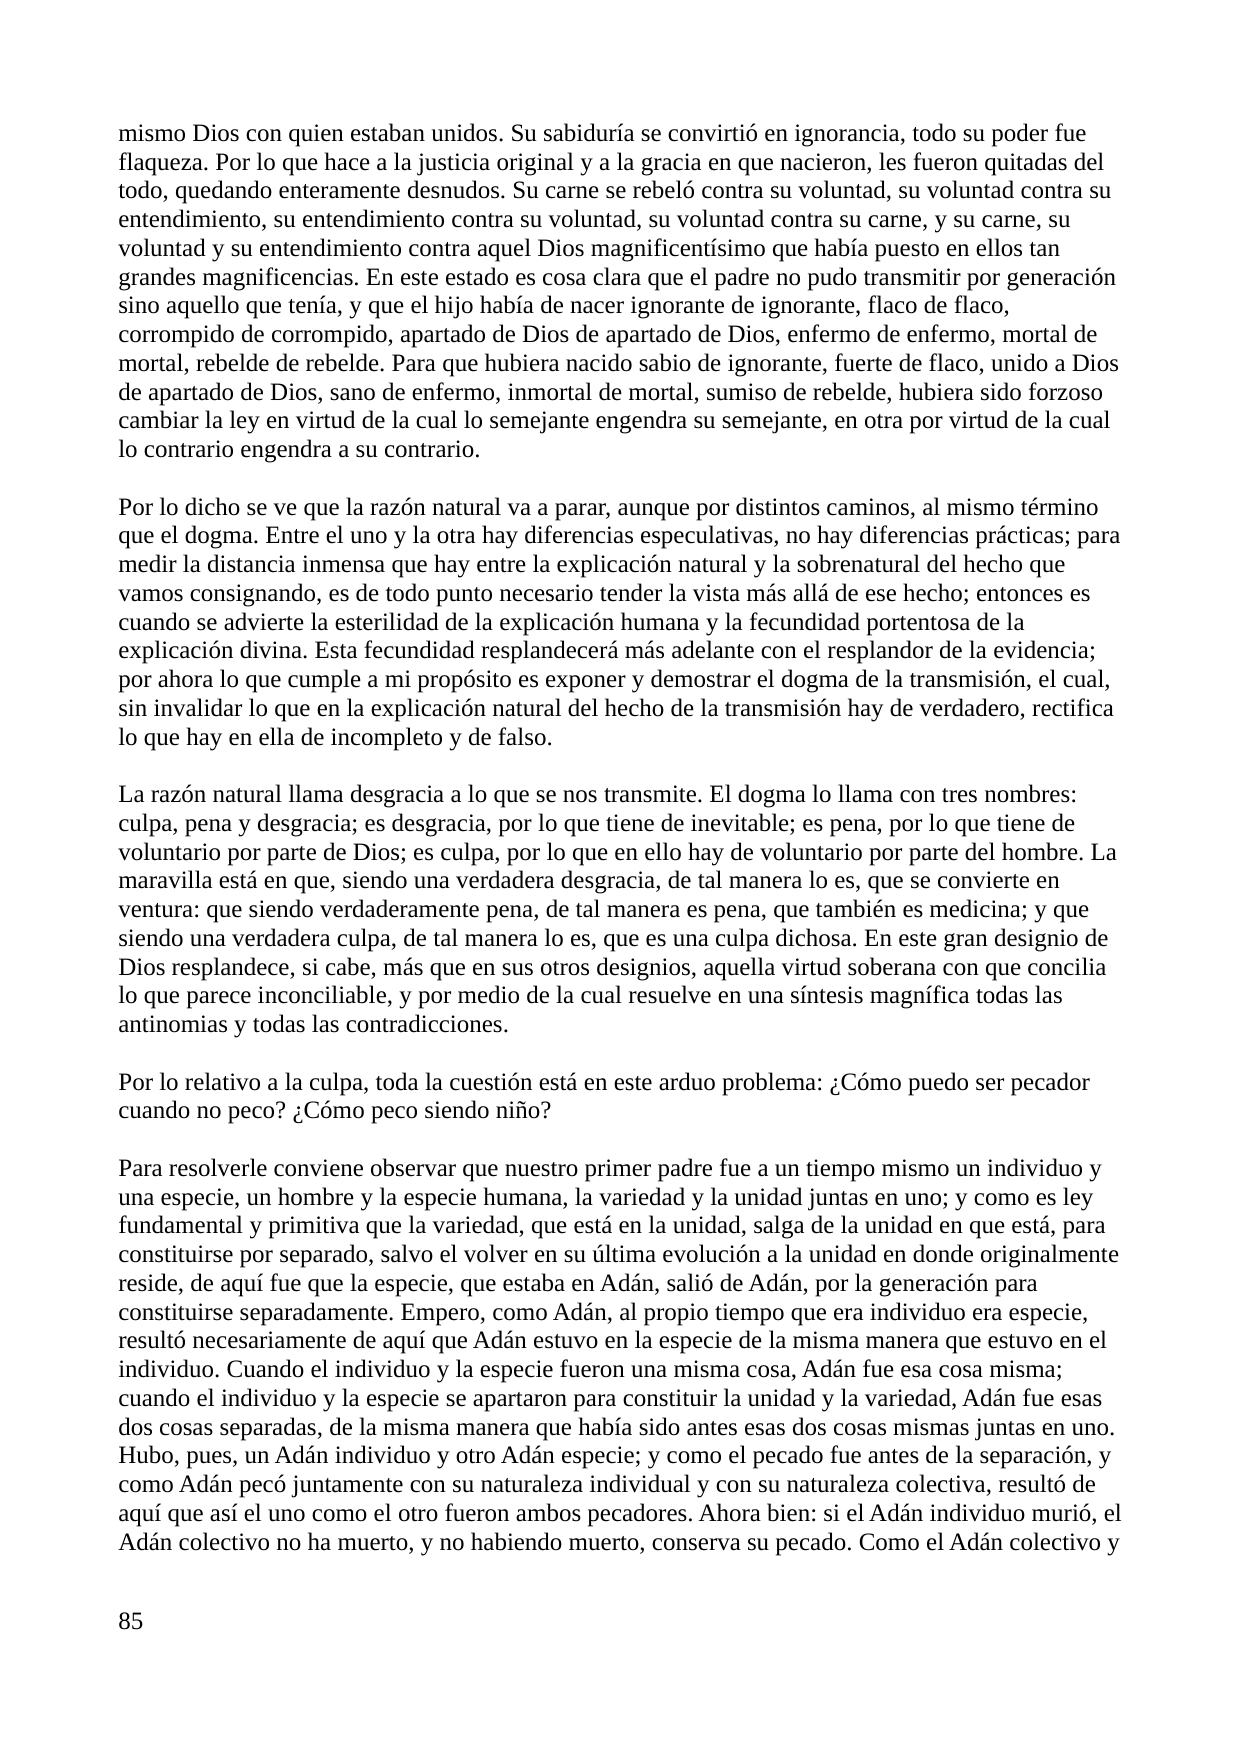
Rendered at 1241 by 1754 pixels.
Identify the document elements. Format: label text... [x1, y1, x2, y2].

text mismo Dios con quien estaban unidos. Su sabiduría se convirtió en ignorancia, todo su poder fue flaqueza. Por lo que hace a la justicia original y a la gracia en que nacieron, les fueron quitadas del todo, quedando enteramente desnudos. Su carne se rebeló contra su voluntad, su voluntad contra su entendimiento, su entendimiento contra su voluntad, su voluntad contra su carne, y su carne, su voluntad y su entendimiento contra aquel Dios magnificentísimo que había puesto en ellos tan grandes magnificencias. En este estado es cosa clara que el padre no pudo transmitir por generación sino aquello que tenía, y que el hijo había de nacer ignorante de ignorante, flaco de flaco, corrompido de corrompido, apartado de Dios de apartado de Dios, enfermo de enfermo, mortal de mortal, rebelde de rebelde. Para que hubiera nacido sabio de ignorante, fuerte de flaco, unido a Dios de apartado de Dios, sano de enfermo, inmortal de mortal, sumiso de rebelde, hubiera sido forzoso cambiar la ley en virtud de la cual lo semejante engendra su semejante, en otra por virtud de la cual lo contrario engendra a su contrario. [118, 118, 1122, 463]
text Por lo relativo a la culpa, toda la cuestión está en este arduo problema: ¿Cómo puedo ser pecador cuando no peco? ¿Cómo peco siendo niño? [118, 1067, 1122, 1124]
text Por lo dicho se ve que la razón natural va a parar, aunque por distintos caminos, al mismo término que el dogma. Entre el uno y la otra hay diferencias especulativas, no hay diferencias prácticas; para medir la distancia inmensa que hay entre la explicación natural y la sobrenatural del hecho que vamos consignando, es de todo punto necesario tender la vista más allá de ese hecho; entonces es cuando se advierte la esterilidad de la explicación humana y la fecundidad portentosa de la explicación divina. Esta fecundidad resplandecerá más adelante con el resplandor de la evidencia; por ahora lo que cumple a mi propósito es exponer y demostrar el dogma de la transmisión, el cual, sin invalidar lo que en la explicación natural del hecho de la transmisión hay de verdadero, rectifica lo que hay en ella de incompleto y de falso. [118, 492, 1122, 751]
text Para resolverle conviene observar que nuestro primer padre fue a un tiempo mismo un individuo y una especie, un hombre y la especie humana, la variedad y la unidad juntas en uno; y como es ley fundamental y primitiva que la variedad, que está en la unidad, salga de la unidad en que está, para constituirse por separado, salvo el volver en su última evolución a la unidad en donde originalmente reside, de aquí fue que la especie, que estaba en Adán, salió de Adán, por la generación para constituirse separadamente. Empero, como Adán, al propio tiempo que era individuo era especie, resultó necesariamente de aquí que Adán estuvo en la especie de la misma manera que estuvo en el individuo. Cuando el individuo y la especie fueron una misma cosa, Adán fue esa cosa misma; cuando el individuo y la especie se apartaron para constituir la unidad y la variedad, Adán fue esas dos cosas separadas, de la misma manera que había sido antes esas dos cosas mismas juntas en uno. Hubo, pues, un Adán individuo y otro Adán especie; y como el pecado fue antes de la separación, y como Adán pecó juntamente con su naturaleza individual y con su naturaleza colectiva, resultó de aquí que así el uno como el otro fueron ambos pecadores. Ahora bien: si el Adán individuo murió, el Adán colectivo no ha muerto, y no habiendo muerto, conserva su pecado. Como el Adán colectivo y [118, 1153, 1122, 1556]
text La razón natural llama desgracia a lo que se nos transmite. El dogma lo llama con tres nombres: culpa, pena y desgracia; es desgracia, por lo que tiene de inevitable; es pena, por lo que tiene de voluntario por parte de Dios; es culpa, por lo que en ello hay de voluntario por parte del hombre. La maravilla está en que, siendo una verdadera desgracia, de tal manera lo es, que se convierte en ventura: que siendo verdaderamente pena, de tal manera es pena, que también es medicina; y que siendo una verdadera culpa, de tal manera lo es, que es una culpa dichosa. En este gran designio de Dios resplandece, si cabe, más que en sus otros designios, aquella virtud soberana con que concilia lo que parece inconciliable, y por medio de la cual resuelve en una síntesis magnífica todas las antinomias y todas las contradicciones. [118, 779, 1122, 1038]
